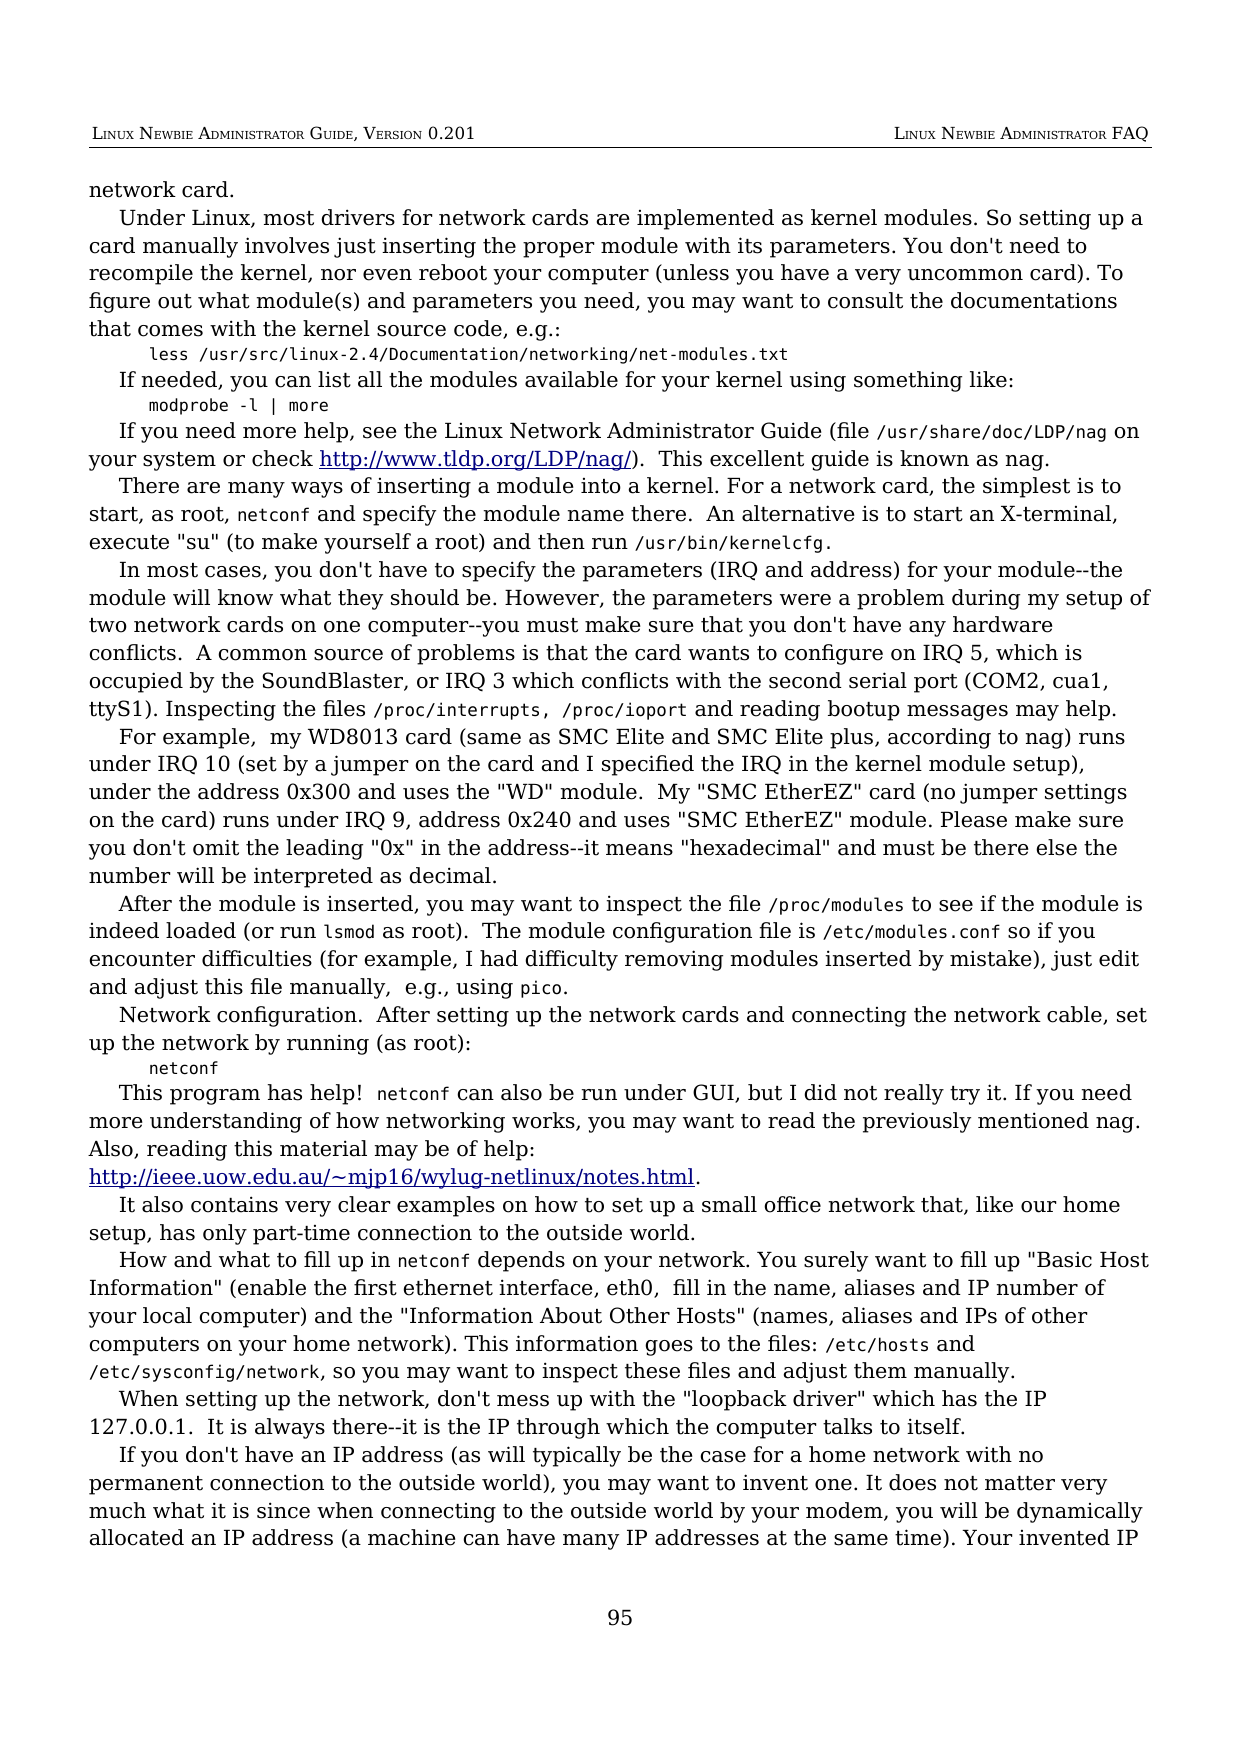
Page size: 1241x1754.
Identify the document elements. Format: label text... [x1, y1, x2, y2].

text For example, my WD8013 card (same as SMC Elite and SMC Elite plus, according to nag) runs under IRQ 10 (set by a jumper on the card and I specified the IRQ in the kernel module setup), under the address 0x300 and uses the "WD" module. My "SMC EtherEZ" card (no jumper settings on the card) runs under IRQ 9, address 0x240 and uses "SMC EtherEZ" module. Please make sure you don't omit the leading "0x" in the address--it means "hexadecimal" and must be there else the number will be interpreted as decimal. [88, 725, 1152, 888]
text When setting up the network, don't mess up with the "loopback driver" which has the IP 127.0.0.1. It is always there--it is the IP through which the computer talks to itself. [88, 1387, 1152, 1439]
text This program has help! netconf can also be run under GUI, but I did not really try it. If you need more understanding of how networking works, you may want to read the previously mentioned nag. Also, reading this material may be of help: http://ieee.uow.edu.au/~mjp16/wylug-netlinux/notes.html. [88, 1082, 1152, 1189]
text Under Linux, most drivers for network cards are implemented as kernel modules. So setting up a card manually involves just inserting the proper module with its parameters. You don't need to recompile the kernel, nor even reboot your computer (unless you have a very uncommon card). To figure out what module(s) and parameters you need, you may want to consult the documentations that comes with the kernel source code, e.g.: [88, 206, 1152, 341]
text less /usr/src/linux-2.4/Documentation/networking/net-modules.txt [148, 345, 1152, 364]
text How and what to fill up in netconf depends on your network. You surely want to fill up "Basic Host Information" (enable the first ethernet interface, eth0, fill in the name, aliases and IP number of your local computer) and the "Information About Other Hosts" (names, aliases and IPs of other computers on your home network). This information goes to the files: /etc/hosts and /etc/sysconfig/network, so you may want to inspect these files and adjust them manually. [88, 1248, 1152, 1384]
text In most cases, you don't have to specify the parameters (IRQ and address) for your module--the module will know what they should be. However, the parameters were a problem during my setup of two network cards on one computer--you must make sure that you don't have any hardware conflicts. A common source of problems is that the card wants to configure on IRQ 5, which is occupied by the SoundBlaster, or IRQ 3 which conflicts with the second serial port (COM2, cua1, ttyS1). Inspecting the files /proc/interrupts, /proc/ioport and reading bootup messages may help. [88, 558, 1152, 721]
text It also contains very clear examples on how to set up a small office network that, like our home setup, has only part-time connection to the outside world. [88, 1193, 1152, 1245]
text If needed, you can list all the modules available for your kernel using something like: [88, 368, 1152, 392]
text Network configuration. After setting up the network cards and connecting the network cable, set up the network by running (as root): [88, 1003, 1152, 1055]
text netconf [148, 1058, 1152, 1078]
text network card. [88, 178, 1152, 202]
text After the module is inserted, you may want to inspect the file /proc/modules to see if the module is indeed loaded (or run lsmod as root). The module configuration file is /etc/modules.conf so if you encounter difficulties (for example, I had difficulty removing modules inserted by mistake), just edit and adjust this file manually, e.g., using pico. [88, 892, 1152, 999]
text modprobe -l | more [148, 396, 1152, 415]
text There are many ways of inserting a module into a kernel. For a network card, the simplest is to start, as root, netconf and specify the module name there. An alternative is to start an X-terminal, execute "su" (to make yourself a root) and then run /usr/bin/kernelcfg. [88, 474, 1152, 554]
text If you don't have an IP address (as will typically be the case for a home network with no permanent connection to the outside world), you may want to invent one. It does not matter very much what it is since when connecting to the outside world by your modem, you will be dynamically allocated an IP address (a machine can have many IP addresses at the same time). Your invented IP [88, 1443, 1152, 1551]
text If you need more help, see the Linux Network Administrator Guide (file /usr/share/doc/LDP/nag on your system or check http://www.tldp.org/LDP/nag/). This excellent guide is known as nag. [88, 419, 1152, 471]
